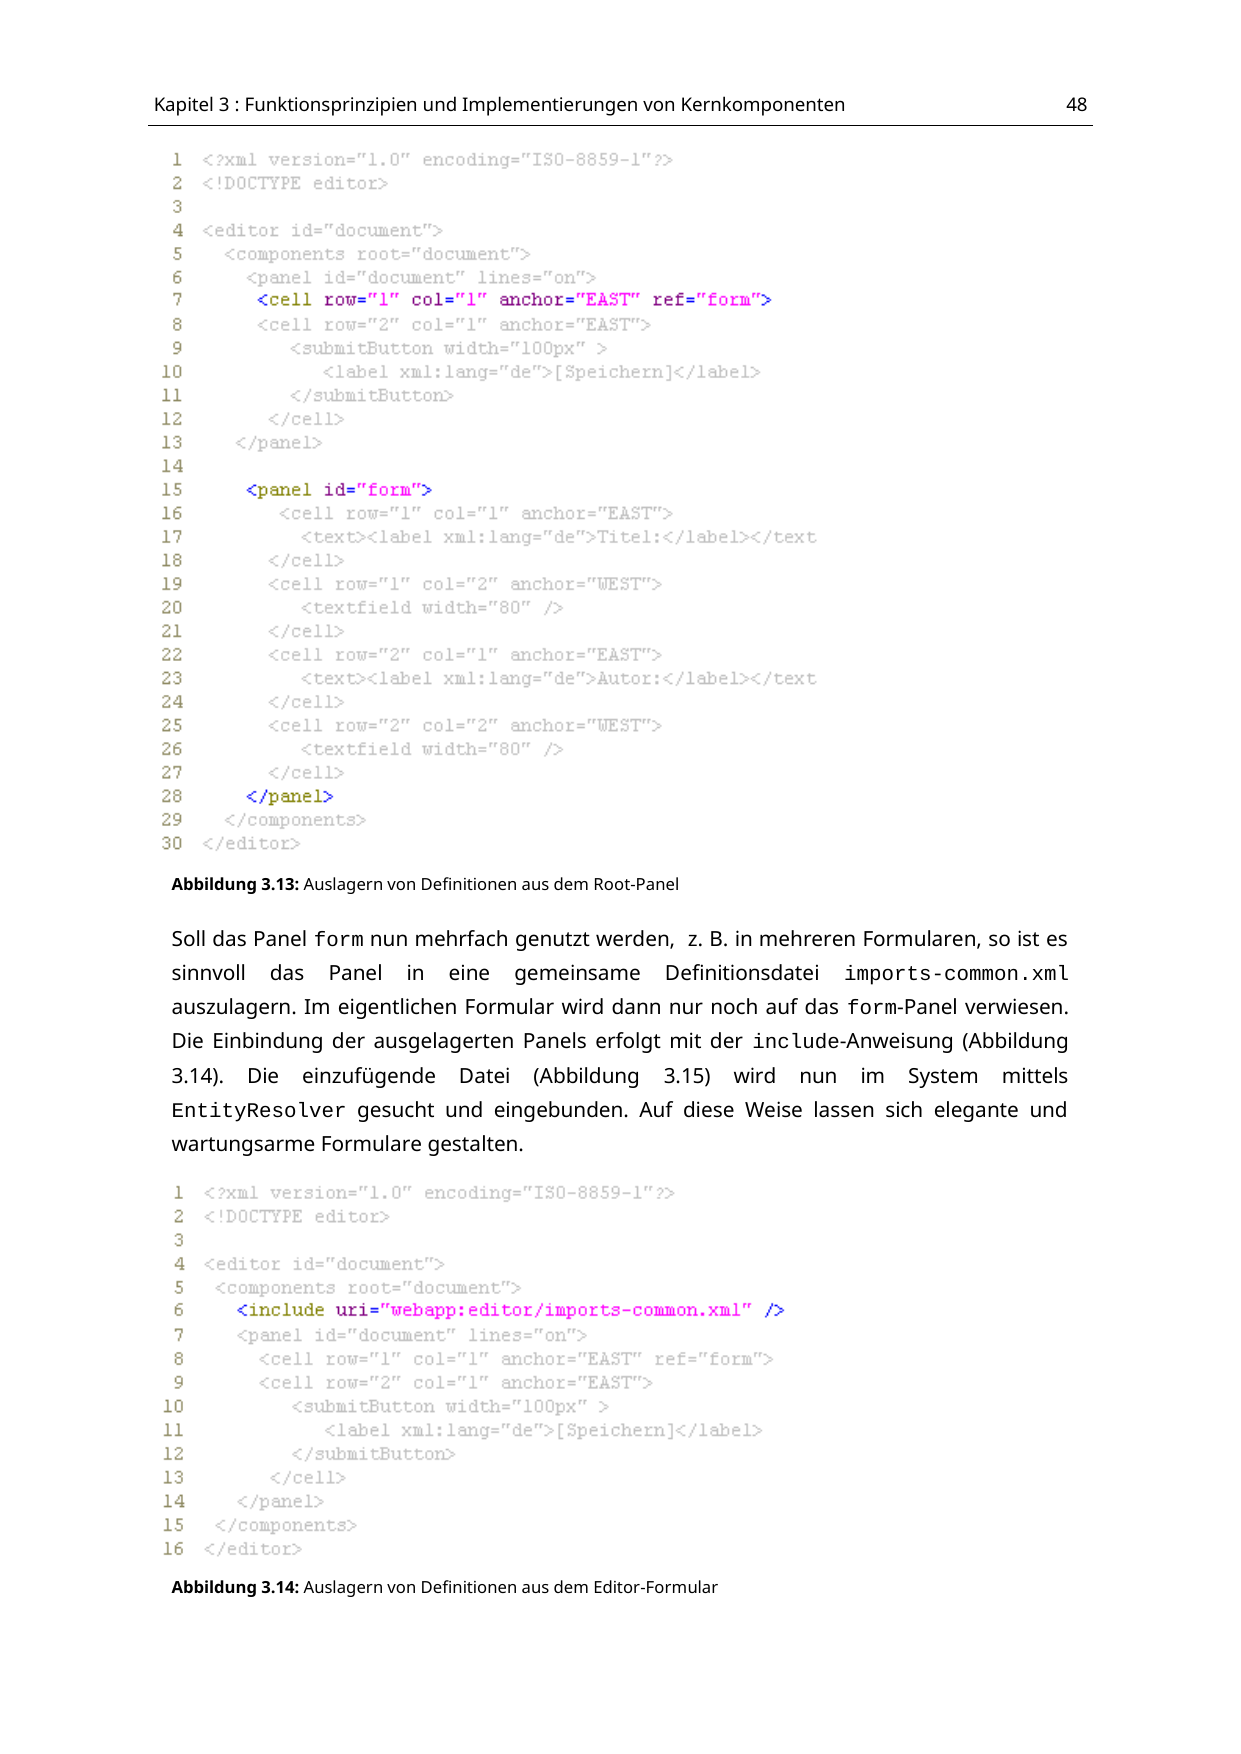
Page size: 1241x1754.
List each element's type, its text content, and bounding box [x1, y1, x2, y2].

text Abbildung 3.13: Auslagern von Definitionen aus dem Root-Panel [171, 856, 968, 895]
text Abbildung 3.14: Auslagern von Definitionen aus dem Editor-Formular [171, 1559, 815, 1598]
text Soll das Panel form nun mehrfach genutzt werden, z. B. in mehreren Formularen, so ist es sinnvoll das Panel in eine gemeinsame Definitionsdatei imports-common.xml auszulagern. Im eigentlichen Formular wird dann nur noch auf das form-Panel verwiesen. Die Einbindung der ausgelagerten Panels erfolgt mit der include-Anweisung (Abbildung 3.14). Die einzufügende Datei (Abbildung 3.15) wird nun im System mittels EntityResolver gesucht und eingebunden. Auf diese Weise lassen sich elegante und wartungsarme Formulare gestalten. [171, 148, 1069, 1157]
